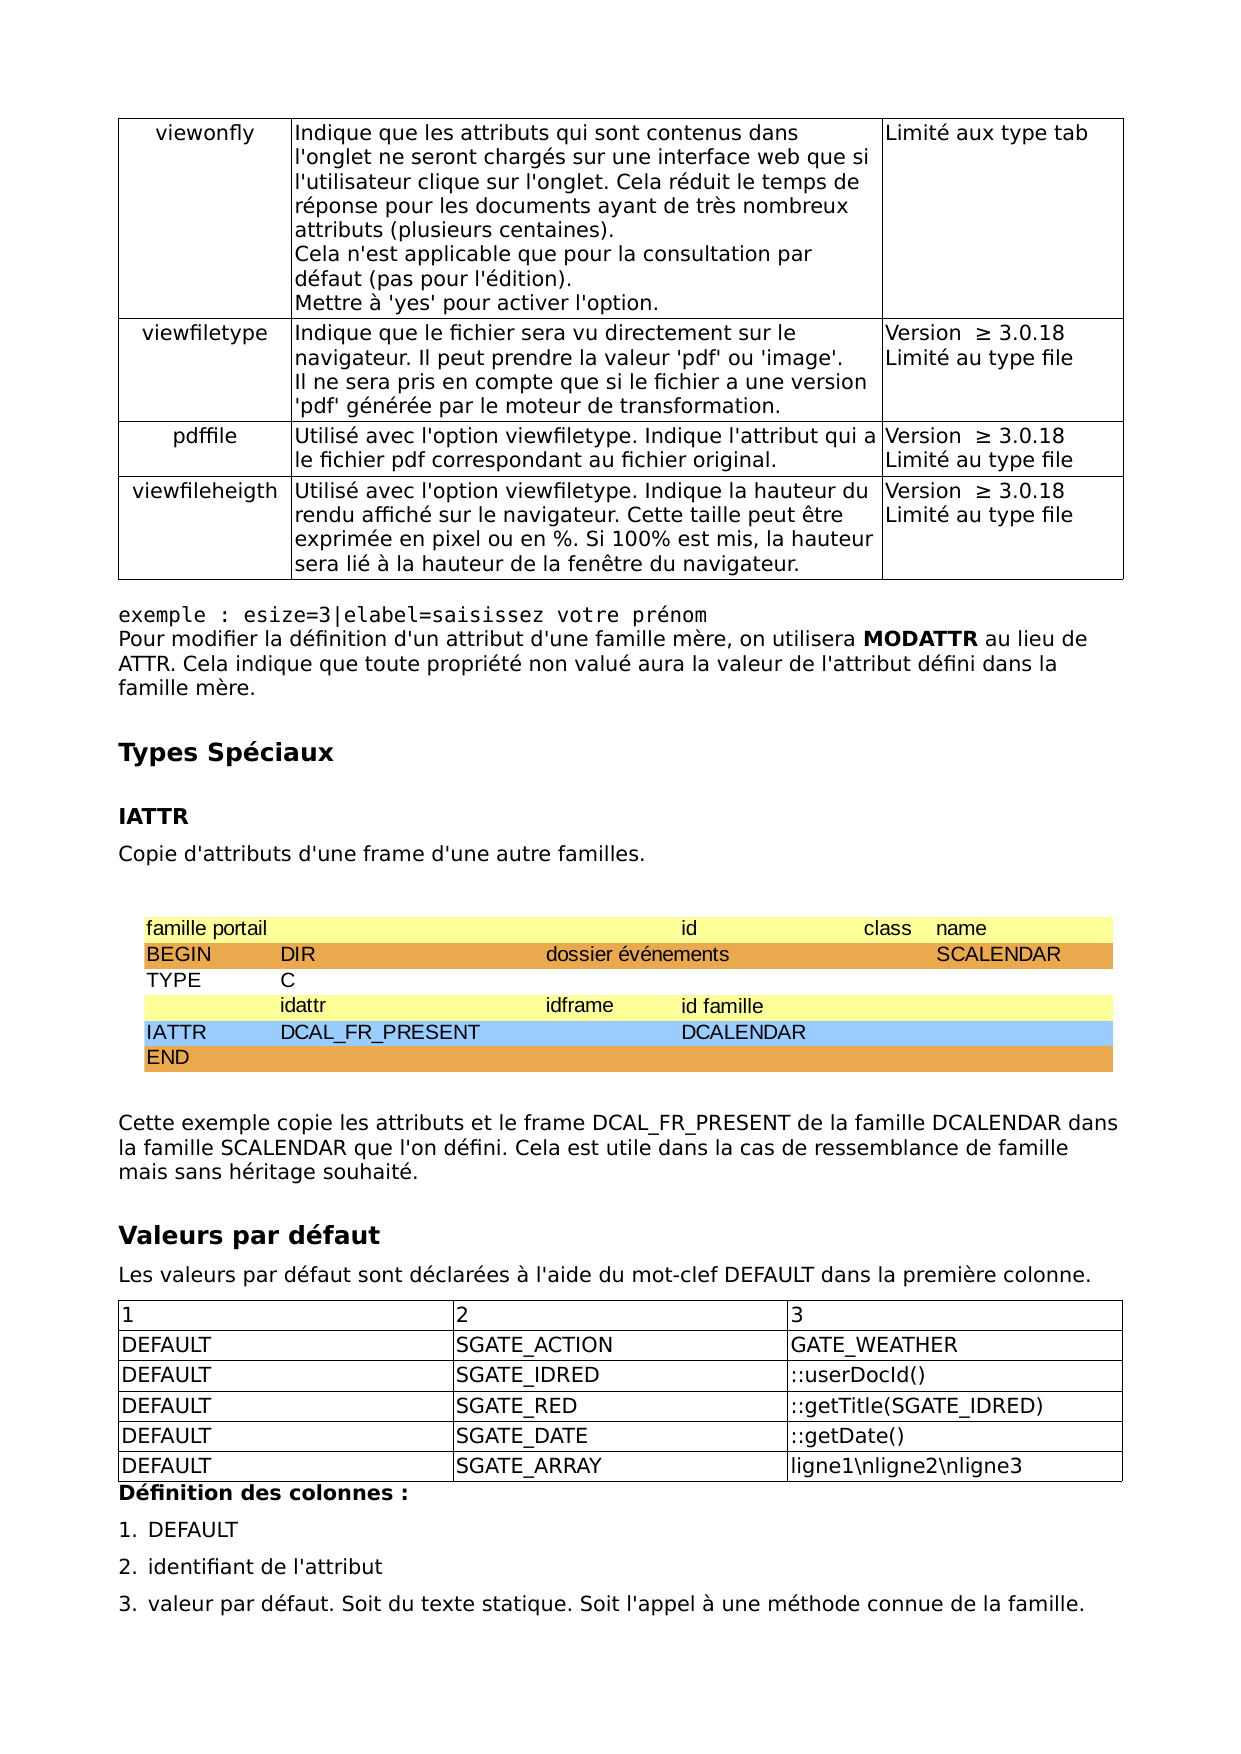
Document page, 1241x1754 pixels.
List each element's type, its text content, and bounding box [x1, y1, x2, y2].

table_cell ::getDate() [788, 1422, 1122, 1451]
table_cell SGATE_DATE [454, 1422, 787, 1451]
list identifiant de l'attribut [118, 1555, 1122, 1579]
table_cell SGATE_IDRED [454, 1361, 787, 1391]
table_cell DEFAULT [119, 1452, 453, 1481]
subtitle Types Spéciaux [118, 738, 1122, 767]
table_cell viewfiletype [119, 319, 291, 421]
table_cell Version ≥ 3.0.18 Limité au type file [883, 477, 1123, 579]
table_cell DEFAULT [119, 1392, 453, 1421]
table_cell Version ≥ 3.0.18 Limité au type file [883, 319, 1123, 421]
table_cell GATE_WEATHER [788, 1331, 1122, 1360]
table_cell Utilisé avec l'option viewfiletype. Indique l'attribut qui a le fichier pdf correspondant au fichier original. [292, 422, 882, 476]
table_cell SGATE_RED [454, 1392, 787, 1421]
list DEFAULT [118, 1518, 1122, 1542]
table_cell ligne1\nligne2\nligne3 [788, 1452, 1122, 1481]
table_header 2 [454, 1301, 787, 1330]
table_cell ::getTitle(SGATE_IDRED) [788, 1392, 1122, 1421]
text Copie d'attributs d'une frame d'une autre familles. [118, 842, 1122, 867]
text Pour modifier la définition d'un attribut d'une famille mère, on utilisera MODATTR au lieu de ATTR. Cela indique que toute propriété non valué aura la valeur de l'attribut défini dans la famille mère. [118, 627, 1122, 700]
subtitle IATTR [118, 804, 1122, 830]
list valeur par défaut. Soit du texte statique. Soit l'appel à une méthode connue de la famille. [118, 1592, 1122, 1616]
table_cell pdffile [119, 422, 291, 476]
table_cell Indique que le fichier sera vu directement sur le navigateur. Il peut prendre la valeur 'pdf' ou 'image'. Il ne sera pris en compte que si le fichier a une version 'pdf' générée par le moteur de transformation. [292, 319, 882, 421]
table_cell DEFAULT [119, 1422, 453, 1451]
text exemple : esize=3|elabel=saisissez votre prénom [118, 603, 1122, 627]
table_header 3 [788, 1301, 1122, 1330]
table_cell SGATE_ACTION [454, 1331, 787, 1360]
table_cell SGATE_ARRAY [454, 1452, 787, 1481]
text Les valeurs par défaut sont déclarées à l'aide du mot-clef DEFAULT dans la première colonne. [118, 1263, 1122, 1287]
table_cell viewfileheigth [119, 477, 291, 579]
table_cell Utilisé avec l'option viewfiletype. Indique la hauteur du rendu affiché sur le navigateur. Cette taille peut être exprimée en pixel ou en %. Si 100% est mis, la hauteur sera lié à la hauteur de la fenêtre du navigateur. [292, 477, 882, 579]
table_header 1 [119, 1301, 453, 1330]
text Définition des colonnes : [118, 1482, 1122, 1506]
table_cell Limité aux type tab [883, 119, 1123, 318]
table_cell Version ≥ 3.0.18 Limité au type file [883, 422, 1123, 476]
text Cette exemple copie les attributs et le frame DCAL_FR_PRESENT de la famille DCALENDAR dans la famille SCALENDAR que l'on défini. Cela est utile dans la cas de ressemblance de famille mais sans héritage souhaité. [118, 1111, 1122, 1184]
table_cell ::userDocId() [788, 1361, 1122, 1391]
subtitle Valeurs par défaut [118, 1222, 1122, 1251]
table_cell viewonfly [119, 119, 291, 318]
table_cell Indique que les attributs qui sont contenus dans l'onglet ne seront chargés sur une interface web que si l'utilisateur clique sur l'onglet. Cela réduit le temps de réponse pour les documents ayant de très nombreux attributs (plusieurs centaines). Cela n'est applicable que pour la consultation par défaut (pas pour l'édition). Mettre à 'yes' pour activer l'option. [292, 119, 882, 318]
table_cell DEFAULT [119, 1361, 453, 1391]
table_cell DEFAULT [119, 1331, 453, 1360]
